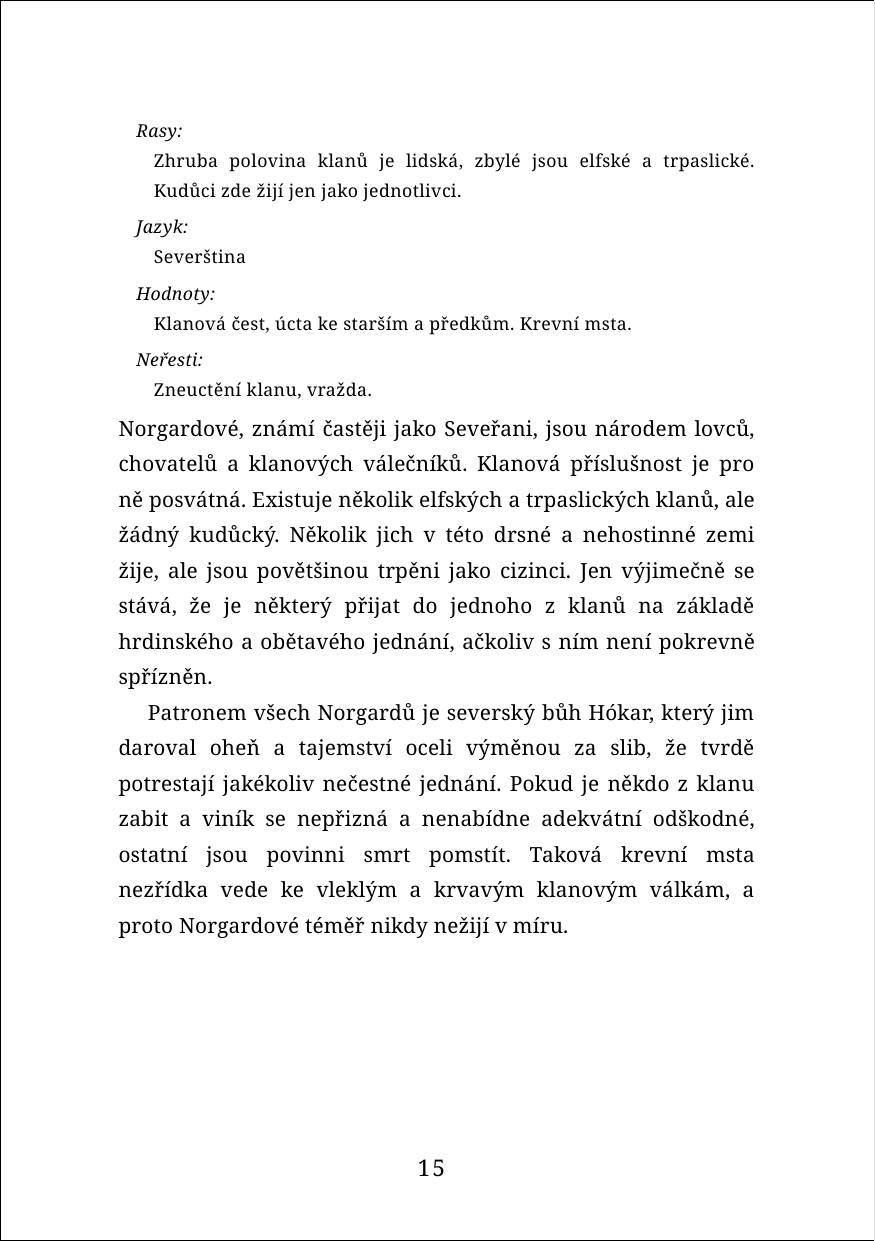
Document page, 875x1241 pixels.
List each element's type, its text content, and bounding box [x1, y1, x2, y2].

list Neřesti: Zneuctění klanu, vražda. [136, 347, 756, 402]
list Hodnoty: Klanová čest, úcta ke starším a předkům. Krevní msta. [136, 281, 756, 336]
list Rasy: Zhruba polovina klanů je lidská, zbylé jsou elfské a trpaslické. Kudůci zde žijí jen jako jednotlivci. [136, 118, 756, 203]
list Jazyk: Severština [136, 215, 756, 269]
text Norgardové, známí častěji jako Seveřani, jsou národem lovců, chovatelů a klanových válečníků. Klanová příslušnost je pro ně posvátná. Existuje několik elfských a trpaslických klanů, ale žádný kudůcký. Několik jich v této drsné a nehostinné zemi žije, ale jsou povětšinou trpěni jako cizinci. Jen výjimečně se stává, že je některý přijat do jednoho z klanů na základě hrdinského a obětavého jednání, ačkoliv s ním není pokrevně spřízněn. Patronem všech Norgardů je severský bůh Hókar, který jim daroval oheň a tajemství oceli výměnou za slib, že tvrdě potrestají jakékoliv nečestné jednání. Pokud je někdo z klanu zabit a viník se nepřizná a nenabídne adekvátní odškodné, ostatní jsou povinni smrt pomstít. Taková krevní msta nezřídka vede ke vleklým a krvavým klanovým válkám, a proto Norgardové téměř nikdy nežijí v míru. [118, 414, 756, 939]
